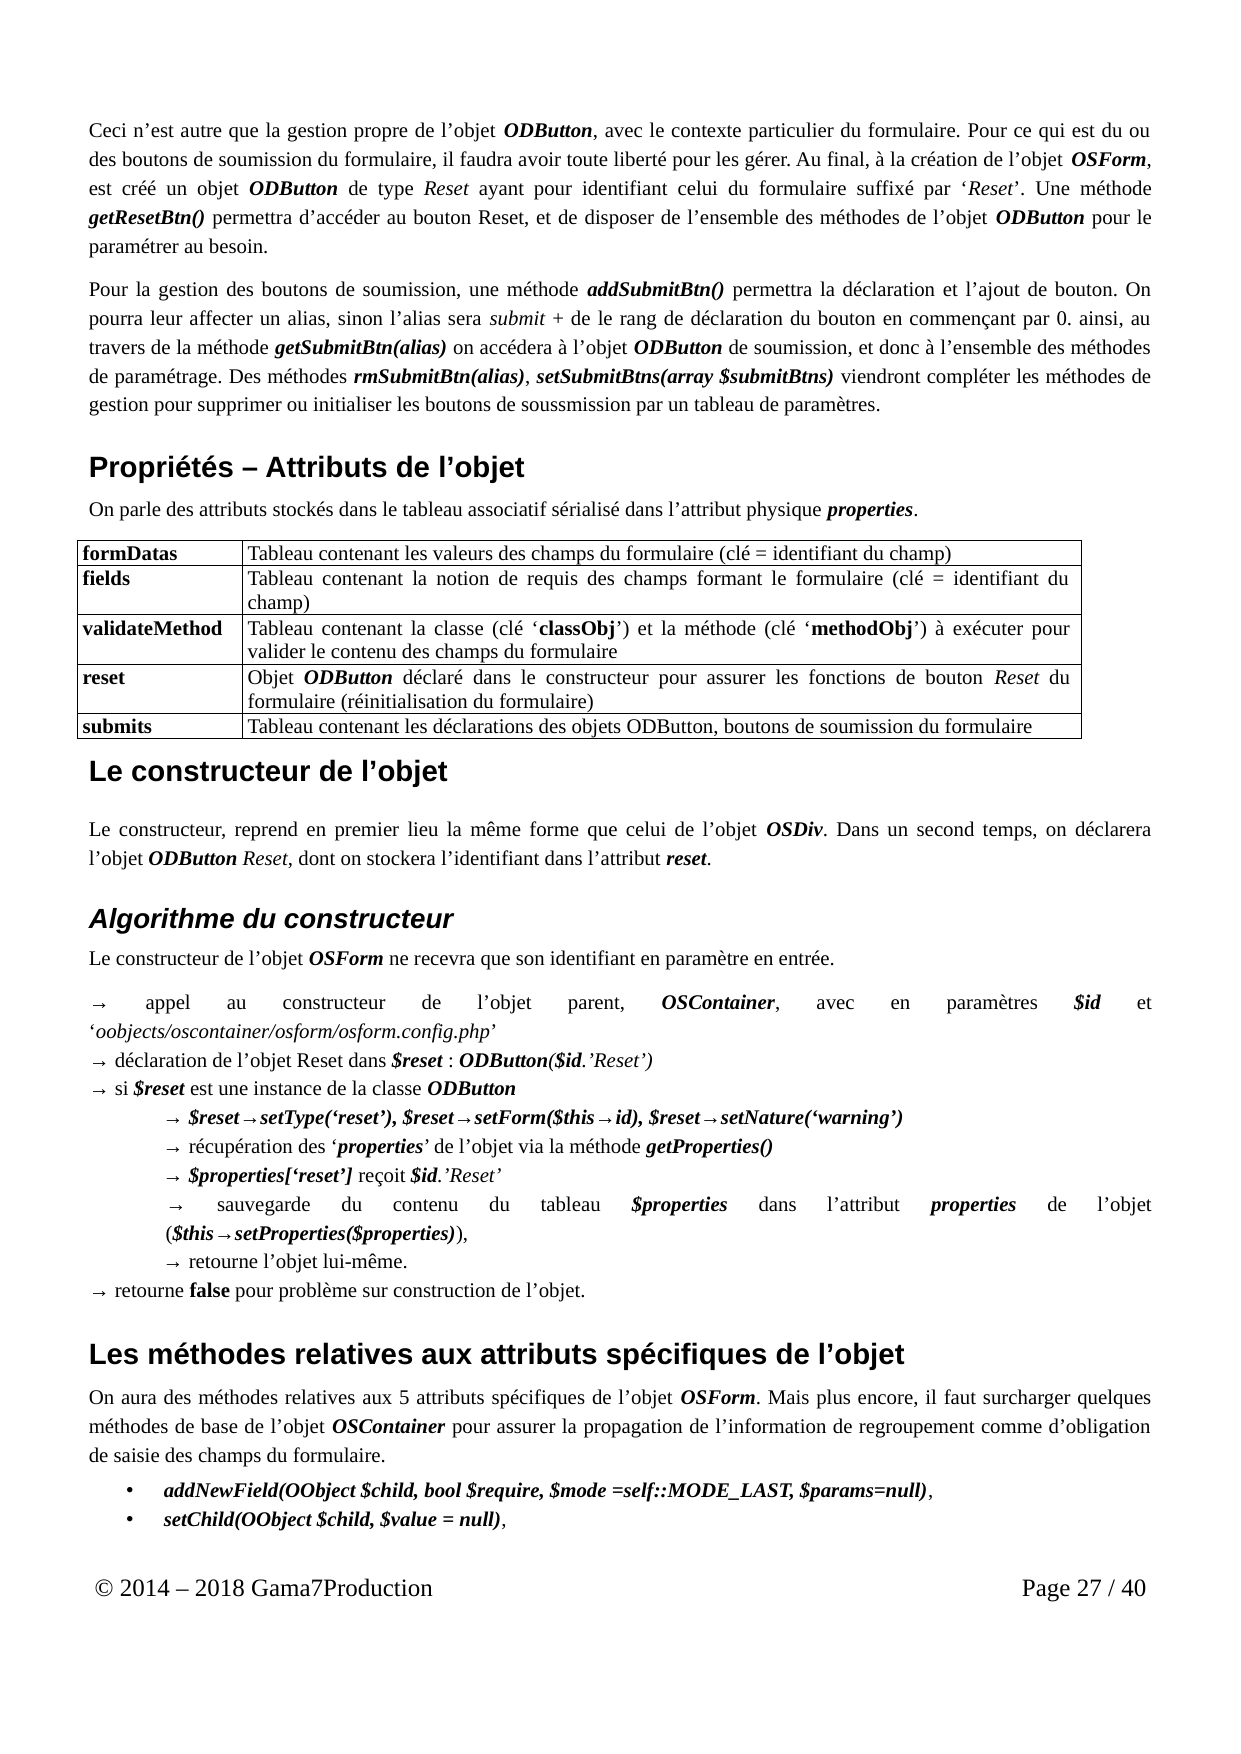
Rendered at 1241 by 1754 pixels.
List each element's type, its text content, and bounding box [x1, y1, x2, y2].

table_cell Tableau contenant les déclarations des objets ODButton, boutons de soumission du formulaire [243, 714, 1081, 738]
table_cell submits [78, 714, 242, 738]
subtitle Propriétés – Attributs de l’objet [88, 450, 1152, 484]
text → appel au constructeur de l’objet parent, OSContainer, avec en paramètres $id et ‘oobjects/oscontainer/osform/osform.config.php’ [88, 990, 1152, 1043]
text On parle des attributs stockés dans le tableau associatif sérialisé dans l’attribut physique properties. [88, 497, 1152, 521]
table_cell validateMethod [78, 615, 242, 663]
table_header Tableau contenant les valeurs des champs du formulaire (clé = identifiant du champ) [243, 541, 1081, 565]
table_cell Tableau contenant la classe (clé ‘classObj’) et la méthode (clé ‘methodObj’) à exécuter pour valider le contenu des champs du formulaire [243, 615, 1081, 663]
subtitle Le constructeur de l’objet [88, 754, 1152, 787]
text On aura des méthodes relatives aux 5 attributs spécifiques de l’objet OSForm. Mais plus encore, il faut surcharger quelques méthodes de base de l’objet OSContainer pour assurer la propagation de l’information de regroupement comme d’obligation de saisie des champs du formulaire. [88, 1385, 1152, 1467]
list setChild(OObject $child, $value = null), [126, 1506, 1152, 1531]
text → $reset→setType(‘reset’), $reset→setForm($this→id), $reset→setNature(‘warning’) [88, 1105, 1152, 1129]
table_cell Tableau contenant la notion de requis des champs formant le formulaire (clé = identifiant du champ) [243, 566, 1081, 614]
text Ceci n’est autre que la gestion propre de l’objet ODButton, avec le contexte particulier du formulaire. Pour ce qui est du ou des boutons de soumission du formulaire, il faudra avoir toute liberté pour les gérer. Au final, à la création de l’objet OSForm, est créé un objet ODButton de type Reset ayant pour identifiant celui du formulaire suffixé par ‘Reset’. Une méthode getResetBtn() permettra d’accéder au bouton Reset, et de disposer de l’ensemble des méthodes de l’objet ODButton pour le paramétrer au besoin. [88, 118, 1152, 258]
text → récupération des ‘properties’ de l’objet via la méthode getProperties() [88, 1134, 1152, 1158]
subtitle Algorithme du constructeur [88, 902, 1152, 934]
text Le constructeur, reprend en premier lieu la même forme que celui de l’objet OSDiv. Dans un second temps, on déclarera l’objet ODButton Reset, dont on stockera l’identifiant dans l’attribut reset. [88, 817, 1152, 870]
text → retourne false pour problème sur construction de l’objet. [88, 1278, 1152, 1302]
text → sauvegarde du contenu du tableau $properties dans l’attribut properties de l’objet ($this→setProperties($properties)), [165, 1192, 1152, 1245]
table_cell fields [78, 566, 242, 614]
list addNewField(OObject $child, bool $require, $mode =self::MODE_LAST, $params=null), [126, 1478, 1152, 1502]
table_header formDatas [78, 541, 242, 565]
text → déclaration de l’objet Reset dans $reset : ODButton($id.’Reset’) [88, 1047, 1152, 1072]
table_cell Objet ODButton déclaré dans le constructeur pour assurer les fonctions de bouton Reset du formulaire (réinitialisation du formulaire) [243, 665, 1081, 713]
text Pour la gestion des boutons de soumission, une méthode addSubmitBtn() permettra la déclaration et l’ajout de bouton. On pourra leur affecter un alias, sinon l’alias sera submit + de le rang de déclaration du bouton en commençant par 0. ainsi, au travers de la méthode getSubmitBtn(alias) on accédera à l’objet ODButton de soumission, et donc à l’ensemble des méthodes de paramétrage. Des méthodes rmSubmitBtn(alias), setSubmitBtns(array $submitBtns) viendront compléter les méthodes de gestion pour supprimer ou initialiser les boutons de soussmission par un tableau de paramètres. [88, 277, 1152, 416]
text → $properties[‘reset’] reçoit $id.’Reset’ [88, 1163, 1152, 1187]
text Le constructeur de l’objet OSForm ne recevra que son identifiant en paramètre en entrée. [88, 946, 1152, 970]
text → si $reset est une instance de la classe ODButton [88, 1076, 1152, 1100]
table_cell reset [78, 665, 242, 713]
text → retourne l’objet lui-même. [88, 1249, 1152, 1273]
subtitle Les méthodes relatives aux attributs spécifiques de l’objet [88, 1337, 1152, 1370]
